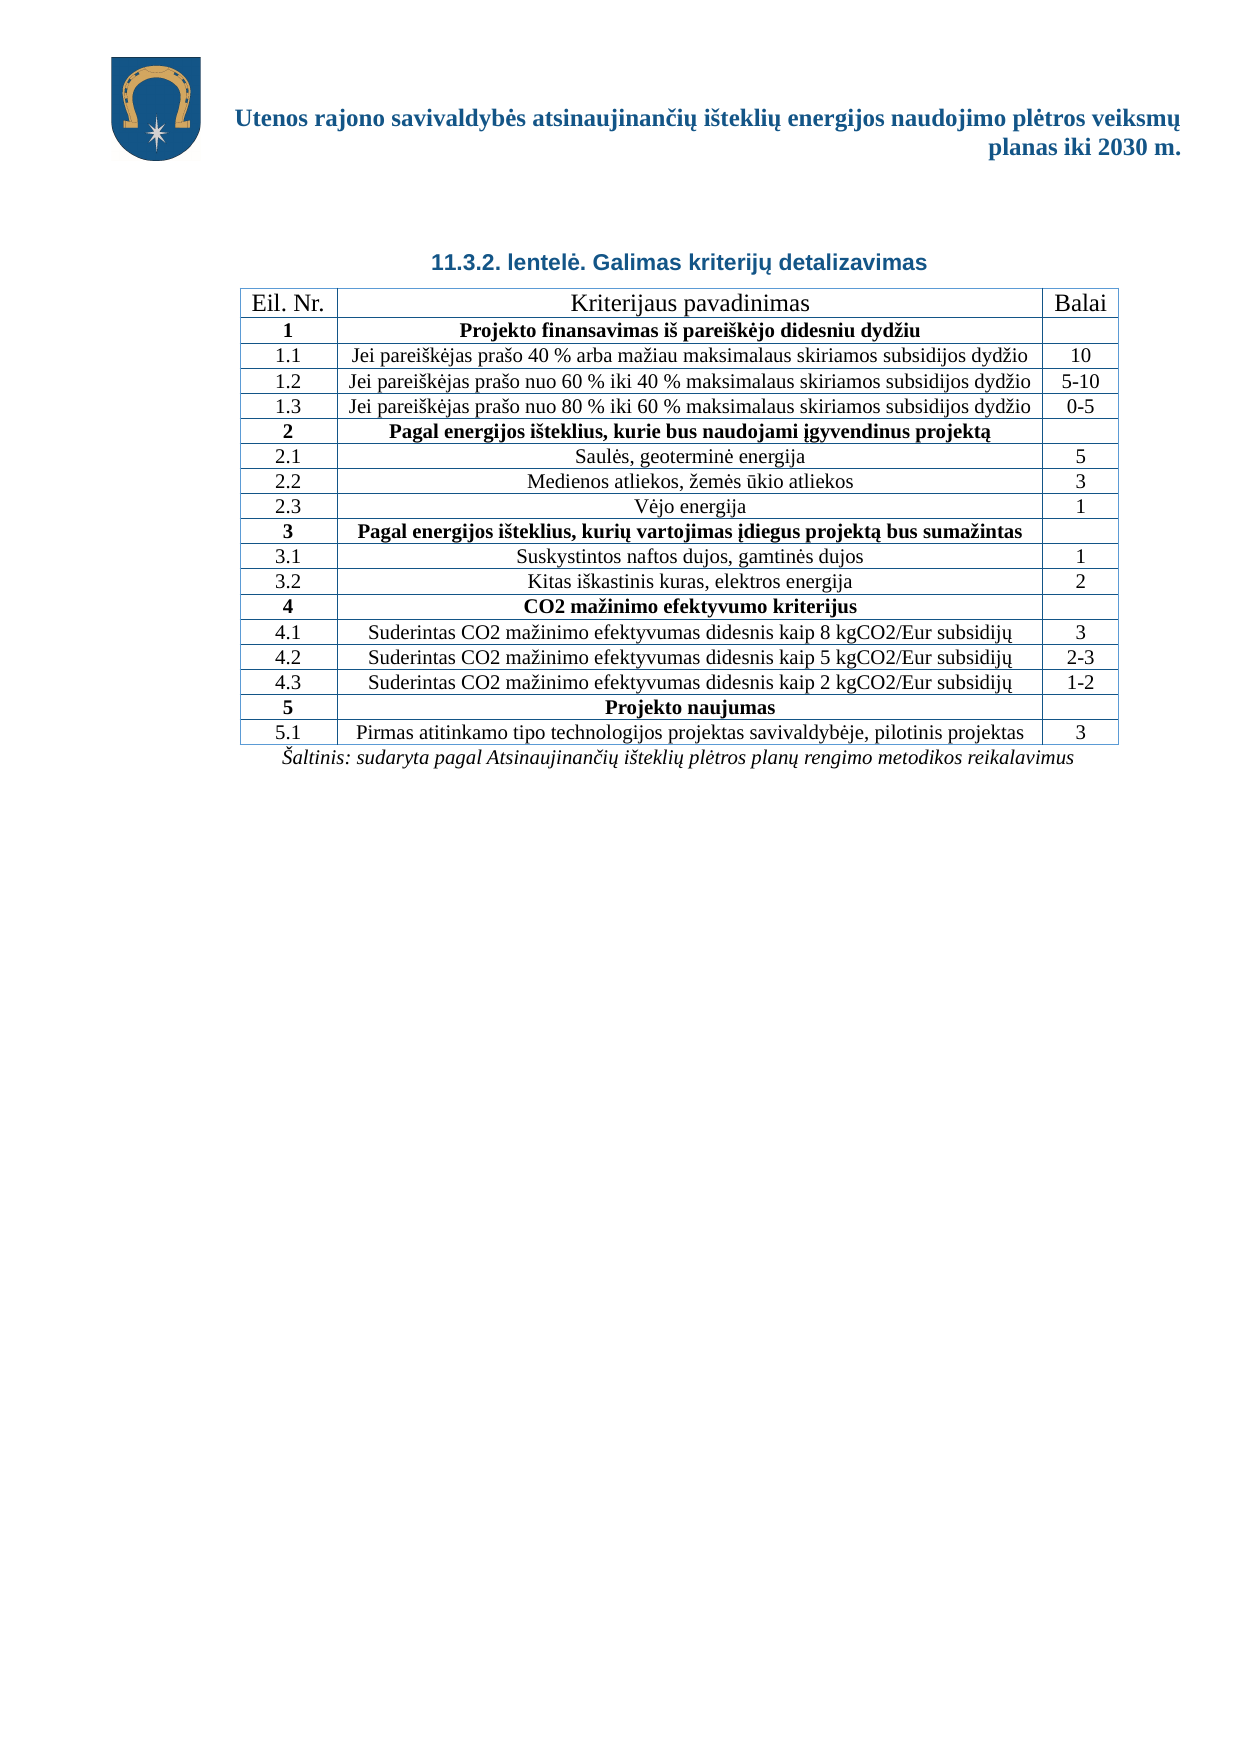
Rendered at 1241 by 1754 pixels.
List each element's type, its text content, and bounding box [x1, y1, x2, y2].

table_cell Suskystintos naftos dujos, gamtinės dujos [338, 544, 1042, 568]
table_cell CO2 mažinimo efektyvumo kriterijus [338, 595, 1042, 618]
table_cell Vėjo energija [338, 494, 1042, 518]
table_cell 4.3 [241, 670, 337, 694]
table_cell Saulės, geoterminė energija [338, 444, 1042, 468]
table_cell 1.1 [241, 344, 337, 367]
table_cell Suderintas CO2 mažinimo efektyvumas didesnis kaip 2 kgCO2/Eur subsidijų [338, 670, 1042, 694]
table_cell [1043, 519, 1118, 543]
table_cell 3.1 [241, 544, 337, 568]
subtitle 11.3.2. lentelė. Galimas kriterijų detalizavimas [177, 249, 1181, 276]
table_header Kriterijaus pavadinimas [338, 289, 1042, 317]
table_cell Pagal energijos išteklius, kurie bus naudojami įgyvendinus projektą [338, 419, 1042, 443]
table_cell 5 [241, 695, 337, 719]
table_cell 1.3 [241, 394, 337, 418]
table_cell 2.3 [241, 494, 337, 518]
table_cell 2.1 [241, 444, 337, 468]
table_cell 3 [241, 519, 337, 543]
table_cell 0-5 [1043, 394, 1118, 418]
text Šaltinis: sudaryta pagal Atsinaujinančių išteklių plėtros planų rengimo metodikos reikalavimus [177, 745, 1181, 769]
table_cell 5-10 [1043, 369, 1118, 393]
table_cell 1-2 [1043, 670, 1118, 694]
table_cell 1.2 [241, 369, 337, 393]
table_cell 1 [1043, 544, 1118, 568]
table_cell 5 [1043, 444, 1118, 468]
table_cell Pirmas atitinkamo tipo technologijos projektas savivaldybėje, pilotinis projektas [338, 720, 1042, 744]
table_header Eil. Nr. [241, 289, 337, 317]
table_cell Suderintas CO2 mažinimo efektyvumas didesnis kaip 5 kgCO2/Eur subsidijų [338, 645, 1042, 669]
table_cell [1043, 318, 1118, 342]
table_cell [1043, 695, 1118, 719]
table_cell Projekto finansavimas iš pareiškėjo didesniu dydžiu [338, 318, 1042, 342]
table_cell [1043, 419, 1118, 443]
table_cell 3 [1043, 620, 1118, 644]
table_cell Projekto naujumas [338, 695, 1042, 719]
table_cell 3 [1043, 469, 1118, 493]
table_cell 2.2 [241, 469, 337, 493]
table_cell Jei pareiškėjas prašo nuo 60 % iki 40 % maksimalaus skiriamos subsidijos dydžio [338, 369, 1042, 393]
table_cell 4 [241, 595, 337, 618]
table_cell 1 [241, 318, 337, 342]
table_cell Medienos atliekos, žemės ūkio atliekos [338, 469, 1042, 493]
table_cell 3 [1043, 720, 1118, 744]
table_cell [1043, 595, 1118, 618]
table_cell 5.1 [241, 720, 337, 744]
table_cell Suderintas CO2 mažinimo efektyvumas didesnis kaip 8 kgCO2/Eur subsidijų [338, 620, 1042, 644]
table_cell 10 [1043, 344, 1118, 367]
table_cell 3.2 [241, 569, 337, 593]
table_cell Jei pareiškėjas prašo 40 % arba mažiau maksimalaus skiriamos subsidijos dydžio [338, 344, 1042, 367]
table_cell 2 [241, 419, 337, 443]
table_cell 2 [1043, 569, 1118, 593]
table_header Balai [1043, 289, 1118, 317]
table_cell 2-3 [1043, 645, 1118, 669]
table_cell Pagal energijos išteklius, kurių vartojimas įdiegus projektą bus sumažintas [338, 519, 1042, 543]
table_cell 1 [1043, 494, 1118, 518]
table_cell 4.2 [241, 645, 337, 669]
table_cell Kitas iškastinis kuras, elektros energija [338, 569, 1042, 593]
table_cell 4.1 [241, 620, 337, 644]
table_cell Jei pareiškėjas prašo nuo 80 % iki 60 % maksimalaus skiriamos subsidijos dydžio [338, 394, 1042, 418]
